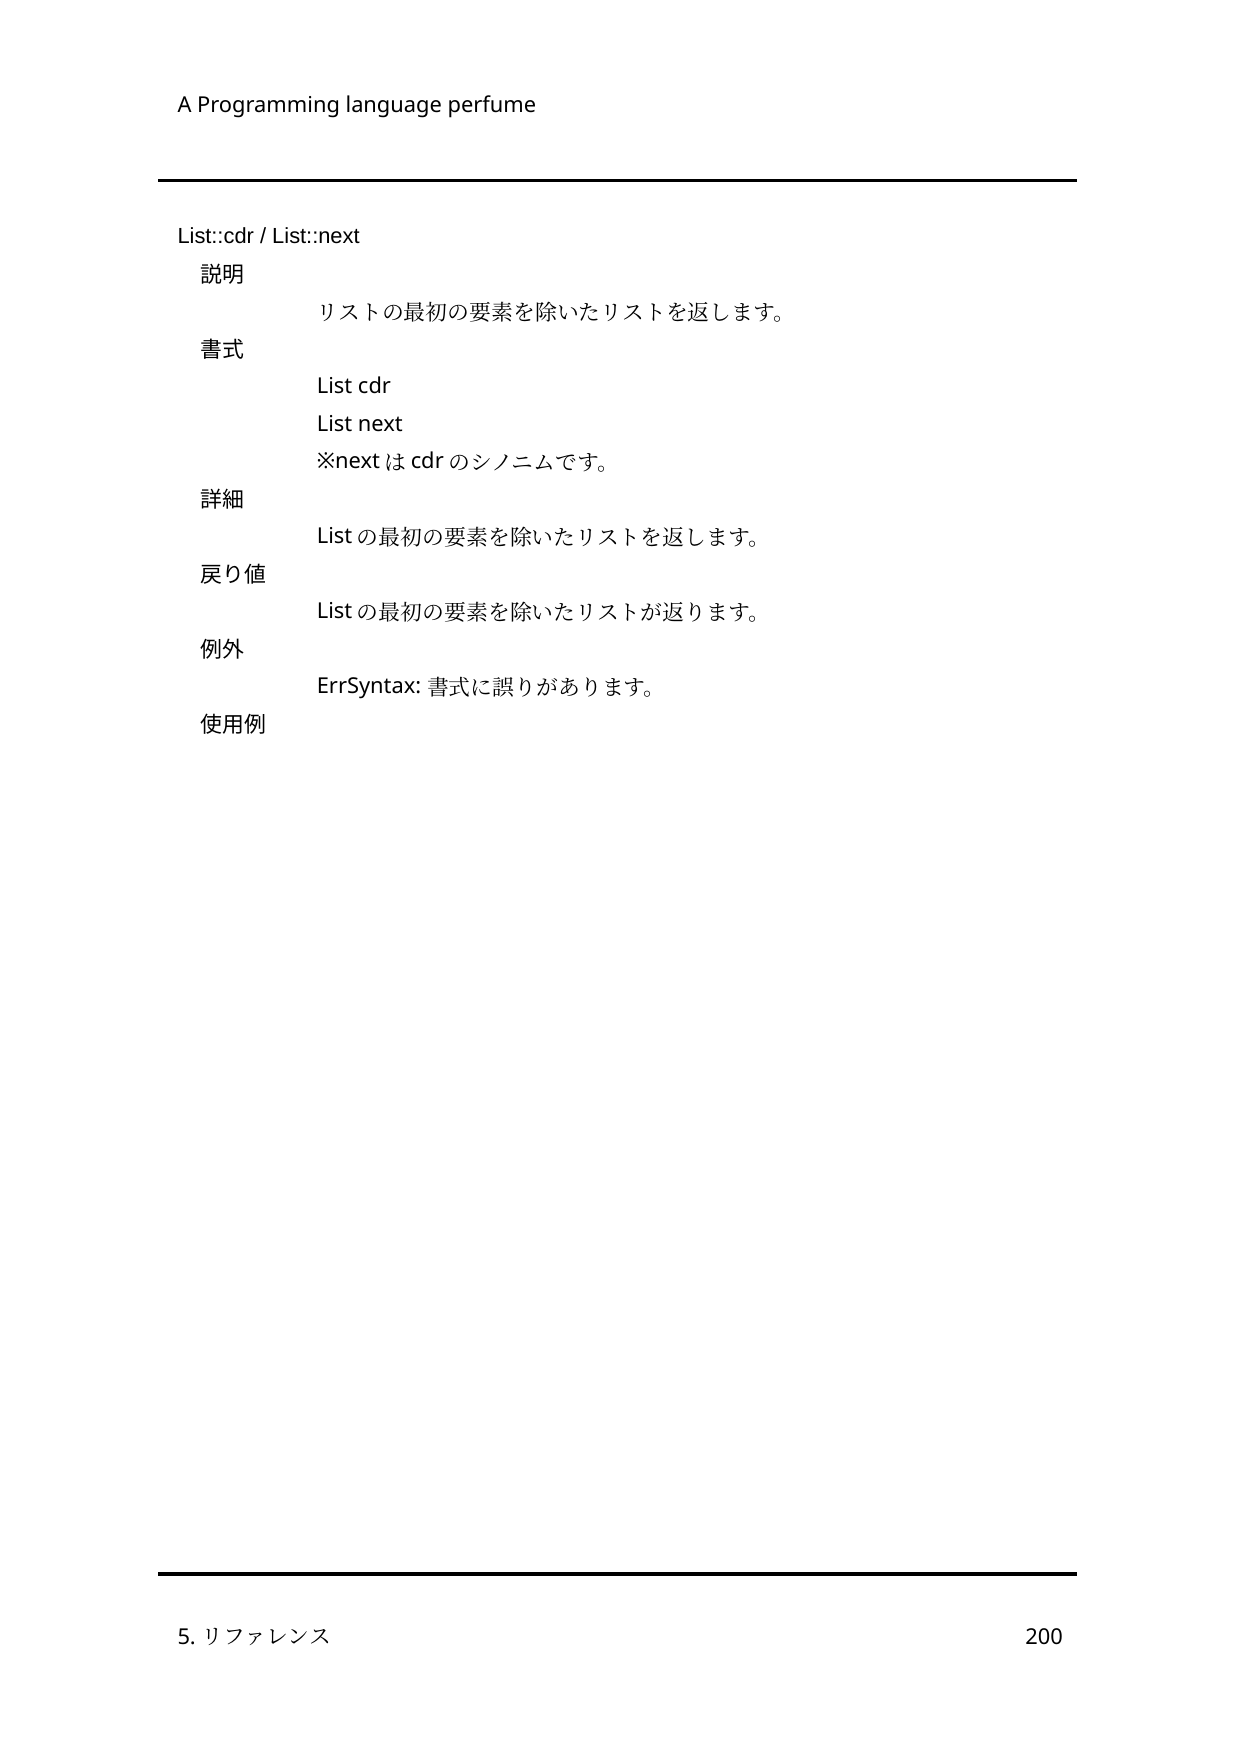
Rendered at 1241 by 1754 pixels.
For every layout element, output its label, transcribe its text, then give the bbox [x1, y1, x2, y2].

table_cell 戻り値 [200, 554, 317, 629]
table_cell 例外 [200, 629, 317, 704]
table_cell [317, 704, 1063, 779]
table_cell 書式 [200, 329, 317, 479]
table_cell 使用例 [200, 704, 317, 779]
table_cell 詳細 [200, 479, 317, 554]
table_cell List cdr List next ※nextはcdrのシノニムです。 [317, 329, 1063, 479]
table_cell ErrSyntax: 書式に誤りがあります。 [317, 629, 1063, 704]
table_header リストの最初の要素を除いたリストを返します。 [317, 254, 1063, 329]
table_header 説明 [200, 254, 317, 329]
table_cell Listの最初の要素を除いたリストを返します。 [317, 479, 1063, 554]
table_cell Listの最初の要素を除いたリストが返ります。 [317, 554, 1063, 629]
subtitle List::cdr / List::next [177, 217, 1063, 254]
